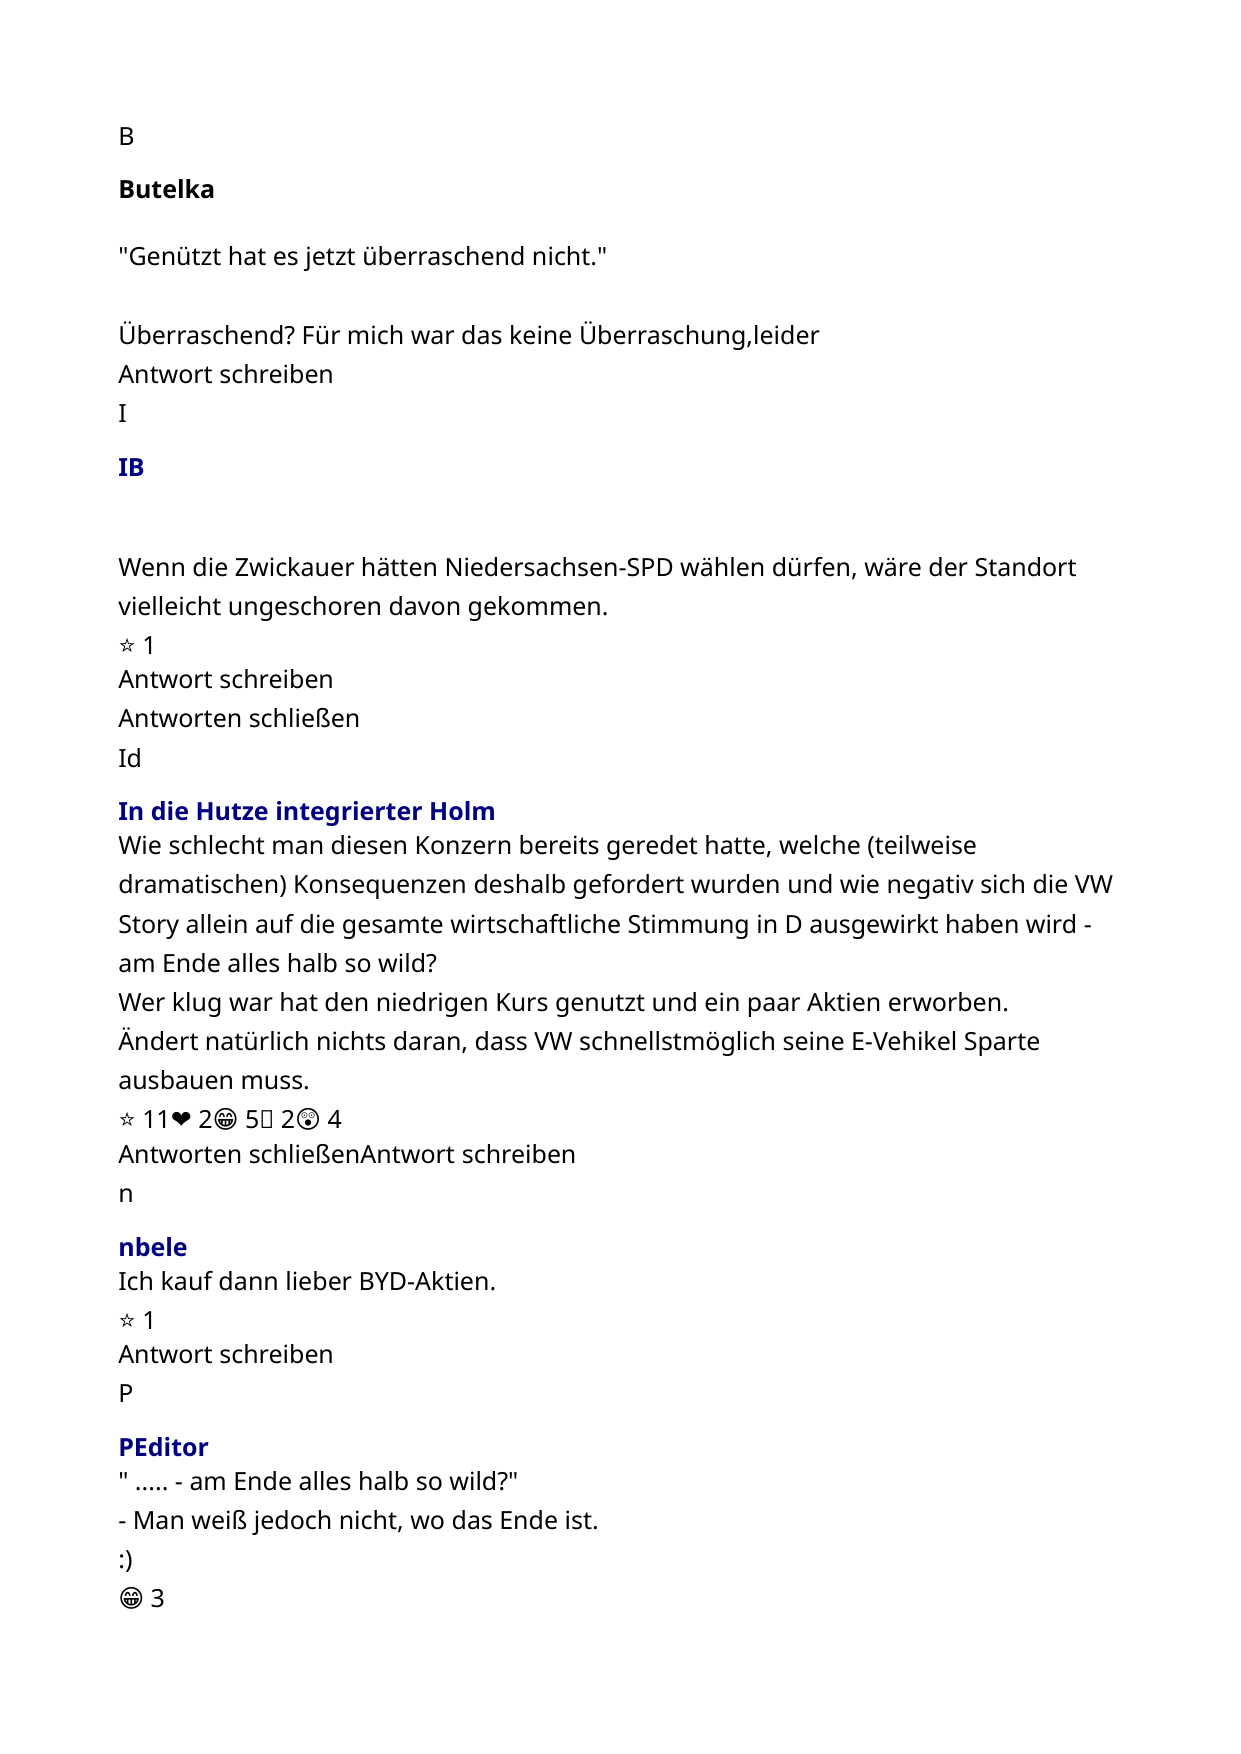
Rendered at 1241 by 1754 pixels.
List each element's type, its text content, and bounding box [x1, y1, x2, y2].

text ⭐️ 1 [118, 1302, 1122, 1336]
text Id [118, 740, 1122, 774]
subtitle nbele [118, 1229, 1122, 1263]
subtitle IB [118, 449, 1122, 483]
text n [118, 1175, 1122, 1209]
subtitle PEditor [118, 1429, 1122, 1463]
text " ..... - am Ende alles halb so wild?" [118, 1463, 1122, 1497]
text "Genützt hat es jetzt überraschend nicht." [118, 239, 1122, 273]
text 😁 3 [118, 1581, 1122, 1615]
text Antwort schreiben [118, 1336, 1122, 1371]
text I [118, 396, 1122, 430]
subtitle In die Hutze integrierter Holm [118, 794, 1122, 828]
text Ich kauf dann lieber BYD-Aktien. [118, 1263, 1122, 1297]
text Antworten schließen [118, 701, 1122, 735]
text Antwort schreiben [118, 662, 1122, 696]
text Überraschend? Für mich war das keine Überraschung,leider [118, 278, 1122, 351]
text ⭐️ 11❤️ 2😁 5🤨 2😲 4 [118, 1102, 1122, 1136]
text - Man weiß jedoch nicht, wo das Ende ist. [118, 1503, 1122, 1537]
text Wer klug war hat den niedrigen Kurs genutzt und ein paar Aktien erworben. [118, 985, 1122, 1019]
text B [118, 118, 1122, 152]
subtitle Butelka [118, 172, 1122, 206]
text Antwort schreiben [118, 356, 1122, 391]
text Antworten schließenAntwort schreiben [118, 1136, 1122, 1170]
text :) [118, 1542, 1122, 1576]
text Wie schlecht man diesen Konzern bereits geredet hatte, welche (teilweise dramatischen) Konsequenzen deshalb gefordert wurden und wie negativ sich die VW Story allein auf die gesamte wirtschaftliche Stimmung in D ausgewirkt haben wird - am Ende alles halb so wild? [118, 828, 1122, 979]
text Ändert natürlich nichts daran, dass VW schnellstmöglich seine E-Vehikel Sparte ausbauen muss. [118, 1024, 1122, 1097]
text ⭐️ 1 [118, 628, 1122, 662]
text P [118, 1376, 1122, 1410]
text Wenn die Zwickauer hätten Niedersachsen-SPD wählen dürfen, wäre der Standort vielleicht ungeschoren davon gekommen. [118, 549, 1122, 623]
